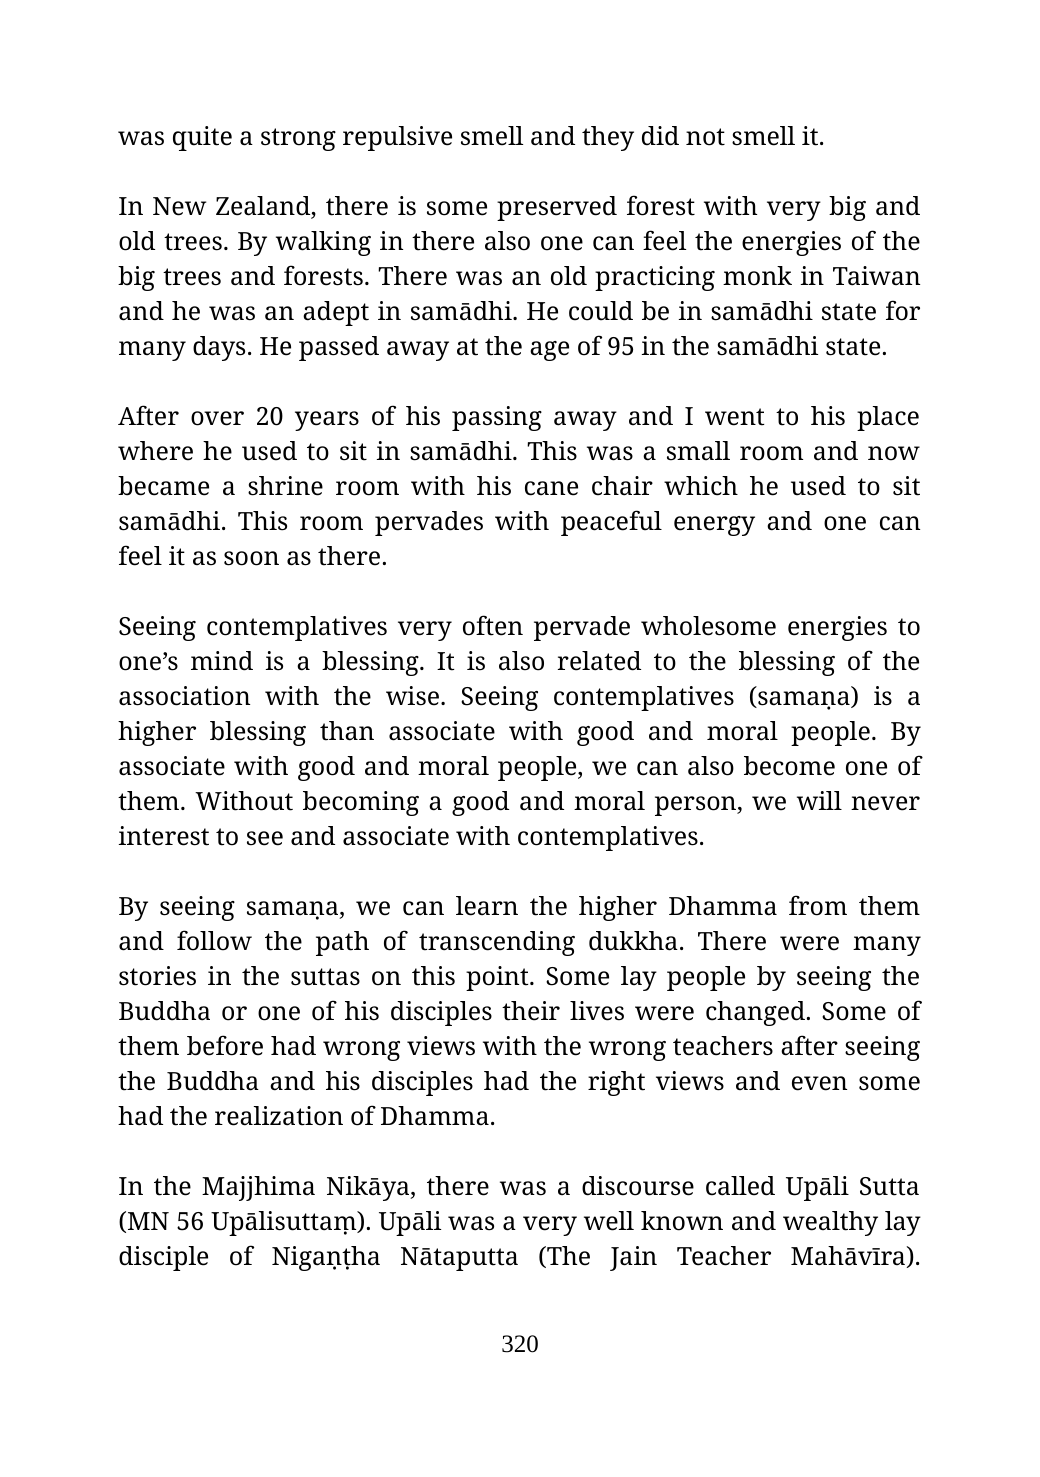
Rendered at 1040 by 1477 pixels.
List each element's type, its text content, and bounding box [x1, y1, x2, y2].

text was quite a strong repulsive smell and they did not smell it. In New Zealand, there is some preserved forest with very big and old trees. By walking in there also one can feel the energies of the big trees and forests. There was an old practicing monk in Taiwan and he was an adept in samādhi. He could be in samādhi state for many days. He passed away at the age of 95 in the samādhi state. After over 20 years of his passing away and I went to his place where he used to sit in samādhi. This was a small room and now became a shrine room with his cane chair which he used to sit samādhi. This room pervades with peaceful energy and one can feel it as soon as there. Seeing contemplatives very often pervade wholesome energies to one’s mind is a blessing. It is also related to the blessing of the association with the wise. Seeing contemplatives (samaṇa) is a higher blessing than associate with good and moral people. By associate with good and moral people, we can also become one of them. Without becoming a good and moral person, we will never interest to see and associate with contemplatives. By seeing samaṇa, we can learn the higher Dhamma from them and follow the path of transcending dukkha. There were many stories in the suttas on this point. Some lay people by seeing the Buddha or one of his disciples their lives were changed. Some of them before had wrong views with the wrong teachers after seeing the Buddha and his disciples had the right views and even some had the realization of Dhamma. In the Majjhima Nikāya, there was a discourse called Upāli Sutta (MN 56 Upālisuttaṃ). Upāli was a very well known and wealthy lay disciple of Nigaṇṭha Nātaputta (The Jain Teacher Mahāvīra). [118, 118, 922, 1273]
